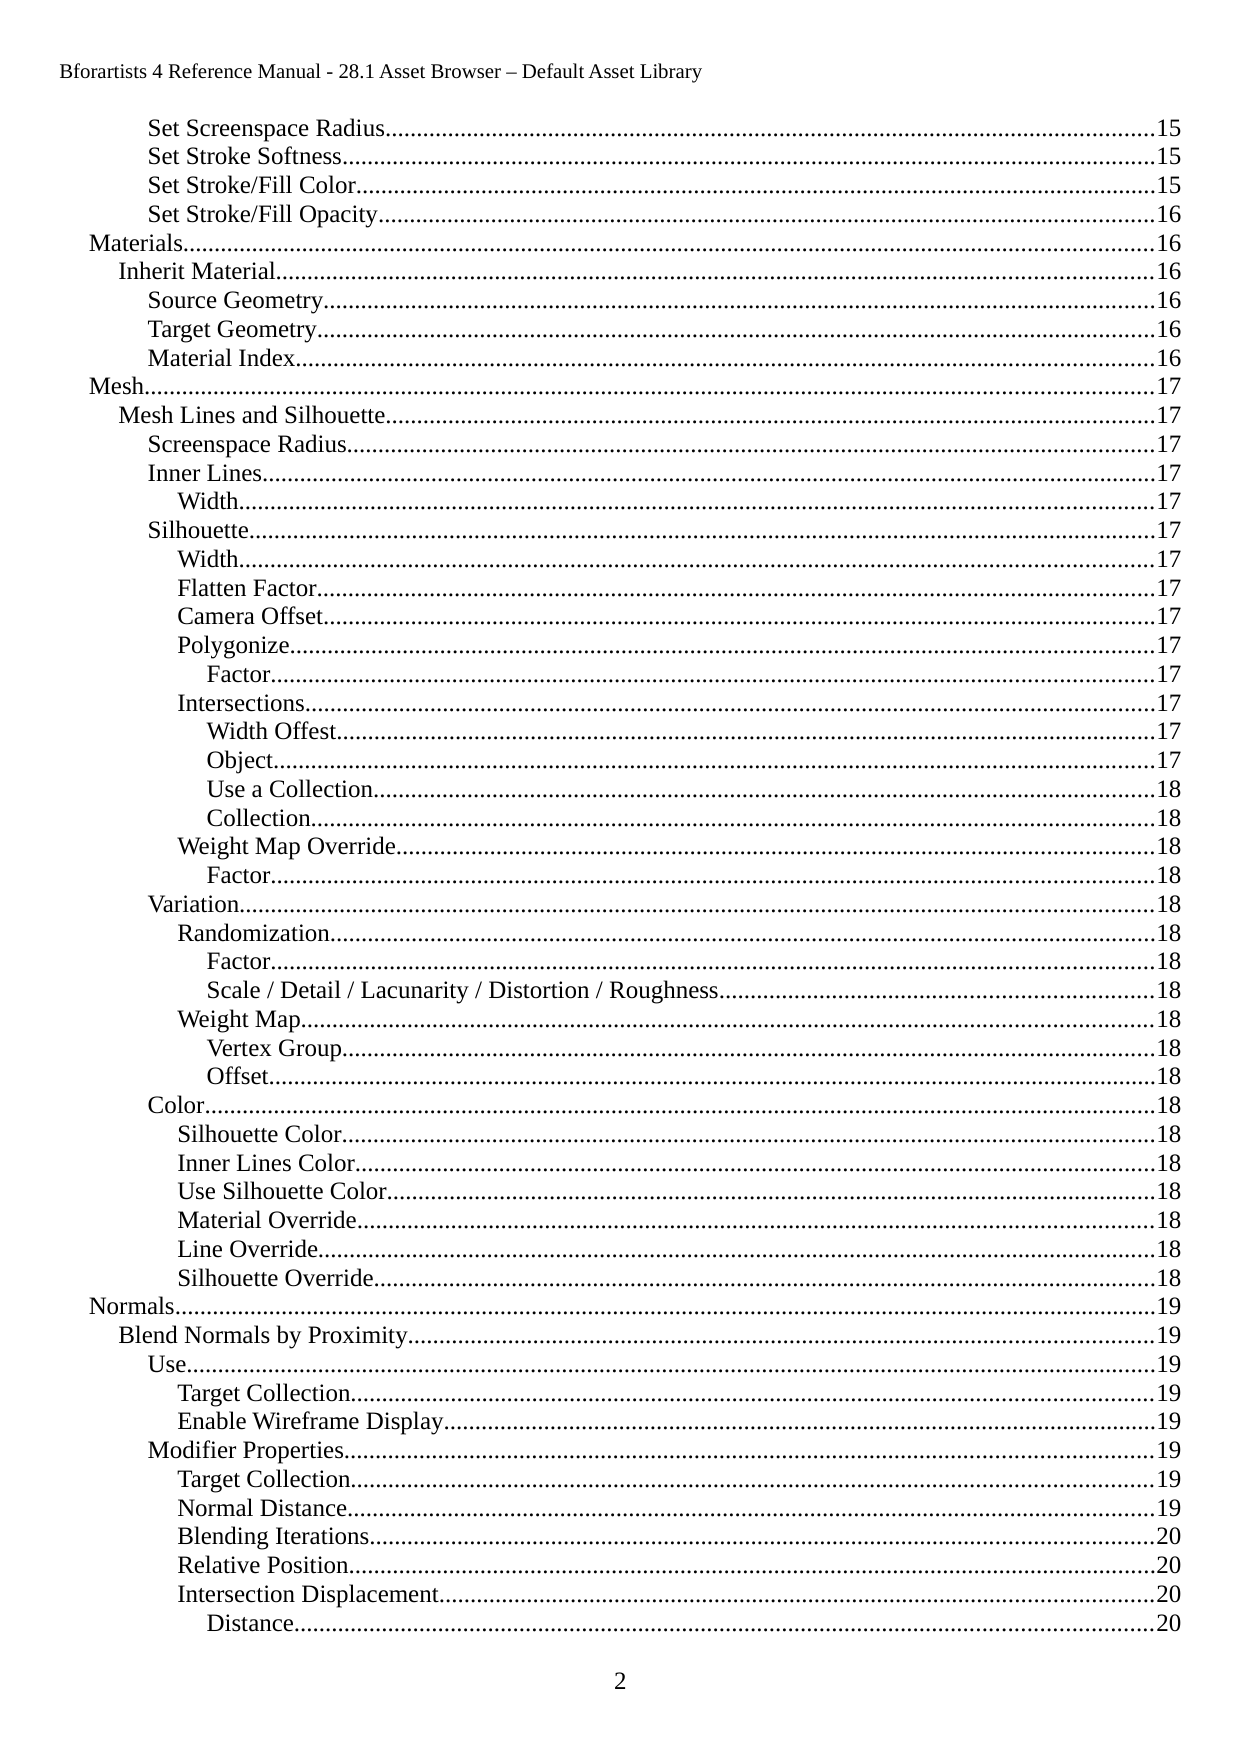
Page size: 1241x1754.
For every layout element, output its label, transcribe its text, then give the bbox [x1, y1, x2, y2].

text Variation 18 [147, 889, 1181, 918]
text Width Offest 17 [206, 716, 1181, 745]
text Collection 18 [206, 803, 1181, 831]
text Line Override 18 [177, 1234, 1181, 1263]
text Width 17 [177, 486, 1181, 515]
text Intersections 17 [177, 688, 1181, 716]
text Use Silhouette Color 18 [177, 1176, 1181, 1205]
text Target Collection 19 [177, 1464, 1181, 1493]
text Inner Lines 17 [147, 458, 1181, 486]
text Distance 20 [206, 1608, 1181, 1636]
text Intersection Displacement 20 [177, 1579, 1181, 1608]
text Silhouette 17 [147, 515, 1181, 544]
text Material Override 18 [177, 1205, 1181, 1234]
text Set Stroke Softness 15 [147, 141, 1181, 170]
text Mesh 17 [88, 371, 1181, 400]
text Mesh Lines and Silhouette 17 [118, 400, 1181, 429]
text Use a Collection 18 [206, 774, 1181, 803]
text Silhouette Color 18 [177, 1119, 1181, 1148]
text Normals 19 [88, 1291, 1181, 1320]
text Factor 18 [206, 860, 1181, 889]
text Silhouette Override 18 [177, 1263, 1181, 1291]
text Use 19 [147, 1349, 1181, 1378]
text Inherit Material 16 [118, 256, 1181, 285]
text Normal Distance 19 [177, 1493, 1181, 1521]
text Source Geometry 16 [147, 285, 1181, 314]
text Material Index 16 [147, 343, 1181, 371]
text Flatten Factor 17 [177, 573, 1181, 601]
text Object 17 [206, 745, 1181, 774]
text Inner Lines Color 18 [177, 1148, 1181, 1176]
text Set Screenspace Radius 15 [147, 113, 1181, 141]
text Screenspace Radius 17 [147, 429, 1181, 458]
text Blend Normals by Proximity 19 [118, 1320, 1181, 1349]
text Camera Offset 17 [177, 601, 1181, 630]
text Enable Wireframe Display 19 [177, 1406, 1181, 1435]
text Offset 18 [206, 1061, 1181, 1090]
text Set Stroke/Fill Opacity 16 [147, 199, 1181, 228]
text Color 18 [147, 1090, 1181, 1119]
text Weight Map Override 18 [177, 831, 1181, 860]
text Materials 16 [88, 228, 1181, 256]
text Polygonize 17 [177, 630, 1181, 659]
text Modifier Properties 19 [147, 1435, 1181, 1464]
text Factor 17 [206, 659, 1181, 688]
text Target Geometry 16 [147, 314, 1181, 343]
text Weight Map 18 [177, 1004, 1181, 1033]
text Set Stroke/Fill Color 15 [147, 170, 1181, 199]
text Width 17 [177, 544, 1181, 573]
text Blending Iterations 20 [177, 1521, 1181, 1550]
text Relative Position 20 [177, 1550, 1181, 1579]
text Randomization 18 [177, 918, 1181, 946]
text Vertex Group 18 [206, 1033, 1181, 1061]
text Scale / Detail / Lacunarity / Distortion / Roughness 18 [206, 975, 1181, 1004]
text Factor 18 [206, 946, 1181, 975]
text Target Collection 19 [177, 1378, 1181, 1406]
